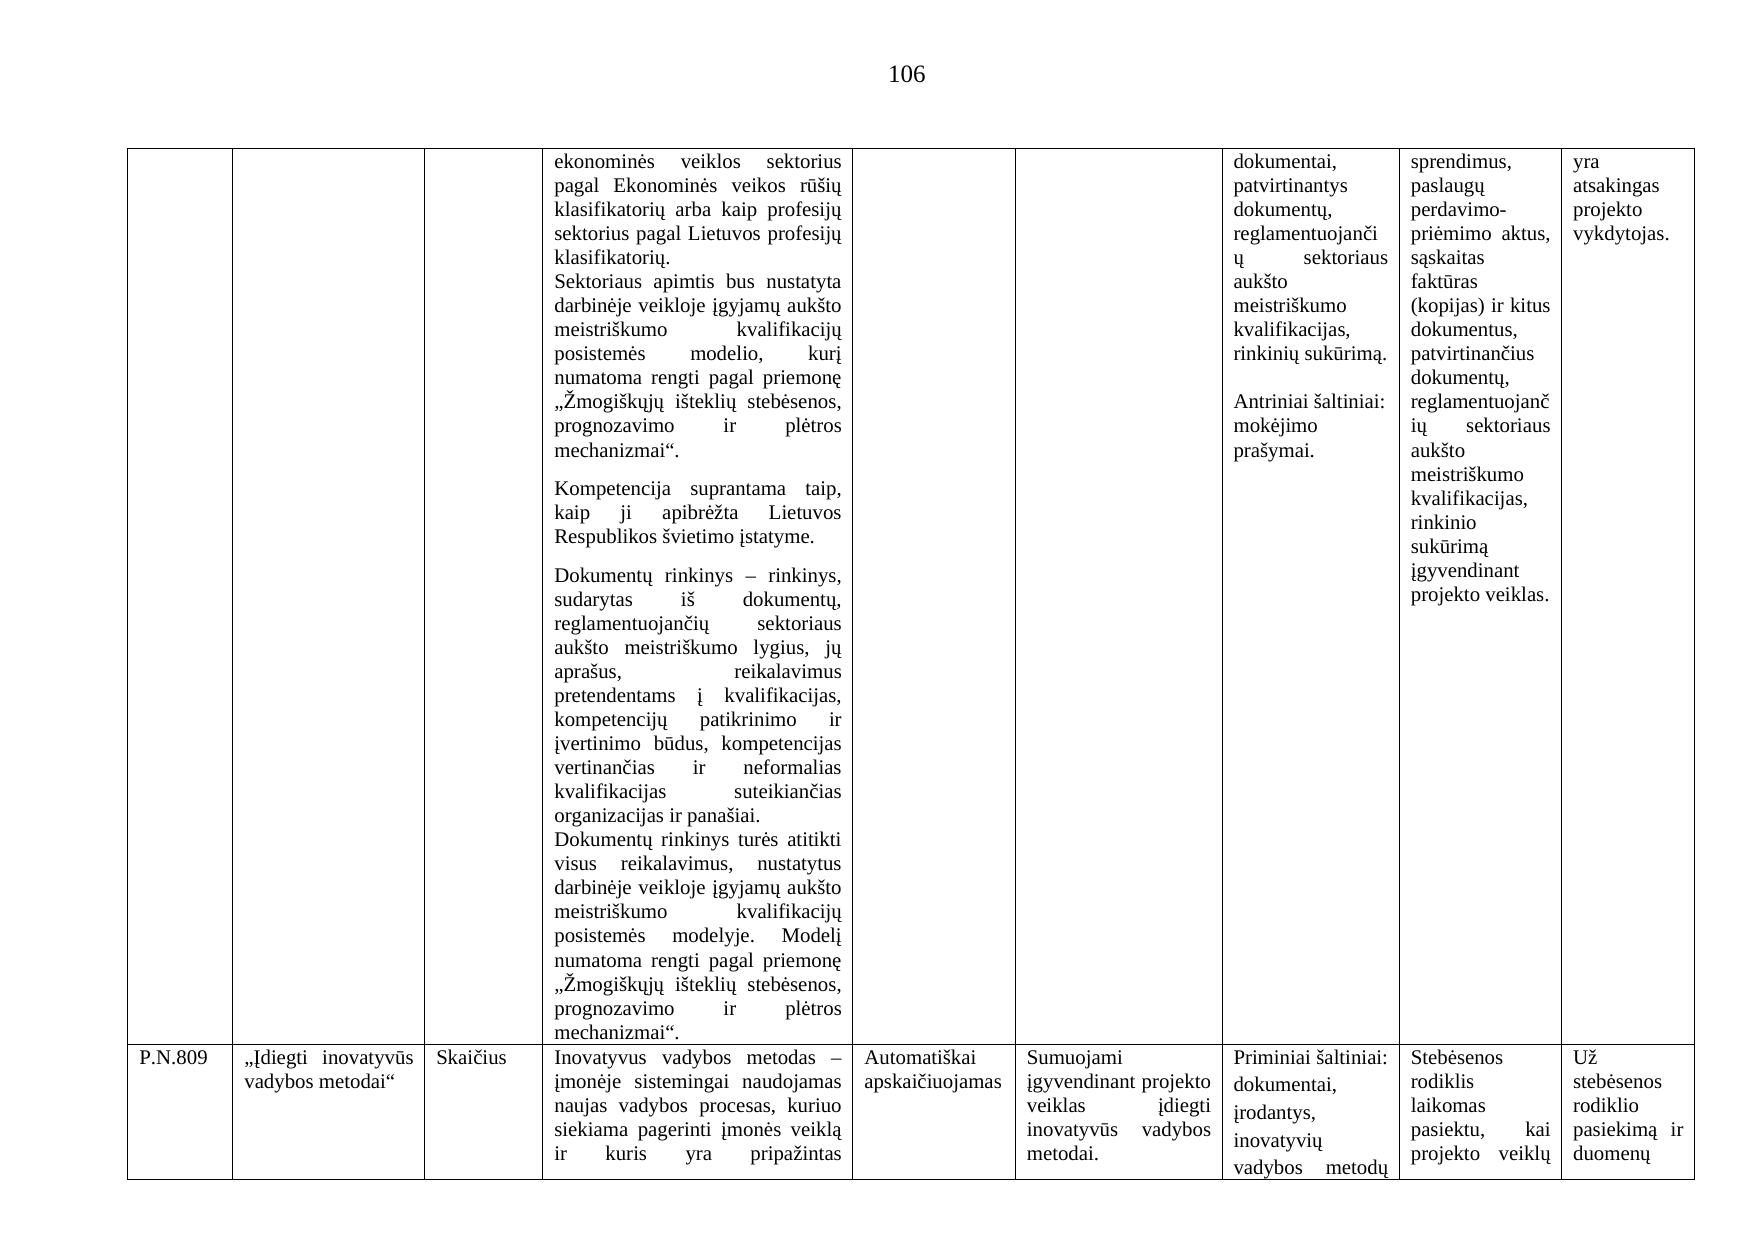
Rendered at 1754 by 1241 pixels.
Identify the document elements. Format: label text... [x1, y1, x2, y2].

table_cell ekonominės veiklos sektorius pagal Ekonominės veikos rūšių klasifikatorių arba kaip profesijų sektorius pagal Lietuvos profesijų klasifikatorių. Sektoriaus apimtis bus nustatyta darbinėje veikloje įgyjamų aukšto meistriškumo kvalifikacijų posistemės modelio, kurį numatoma rengti pagal priemonę „Žmogiškųjų išteklių stebėsenos, prognozavimo ir plėtros mechanizmai“. Kompetencija suprantama taip, kaip ji apibrėžta Lietuvos Respublikos švietimo įstatyme. Dokumentų rinkinys – rinkinys, sudarytas iš dokumentų, reglamentuojančių sektoriaus aukšto meistriškumo lygius, jų aprašus, reikalavimus pretendentams į kvalifikacijas, kompetencijų patikrinimo ir įvertinimo būdus, kompetencijas vertinančias ir neformalias kvalifikacijas suteikiančias organizacijas ir panašiai. Dokumentų rinkinys turės atitikti visus reikalavimus, nustatytus darbinėje veikloje įgyjamų aukšto meistriškumo kvalifikacijų posistemės modelyje. Modelį numatoma rengti pagal priemonę „Žmogiškųjų išteklių stebėsenos, prognozavimo ir plėtros mechanizmai“. [543, 149, 852, 1044]
table_cell [1016, 149, 1222, 1044]
table_cell [233, 149, 424, 1044]
table_cell [425, 149, 542, 1044]
table_cell [853, 149, 1015, 1044]
table_cell „Įdiegti inovatyvūs vadybos metodai“ [233, 1045, 424, 1179]
table_cell yra atsakingas projekto vykdytojas. [1562, 149, 1694, 1044]
table_cell Priminiai šaltiniai: dokumentai, įrodantys, inovatyvių vadybos metodų [1223, 1045, 1399, 1179]
table_cell Sumuojami įgyvendinant projekto veiklas įdiegti inovatyvūs vadybos metodai. [1016, 1045, 1222, 1179]
table_cell dokumentai, patvirtinantys dokumentų, reglamentuojančių sektoriaus aukšto meistriškumo kvalifikacijas, rinkinių sukūrimą. Antriniai šaltiniai: mokėjimo prašymai. [1223, 149, 1399, 1044]
table_cell Skaičius [425, 1045, 542, 1179]
table_cell P.N.809 [128, 1045, 232, 1179]
table_cell Automatiškai apskaičiuojamas [853, 1045, 1015, 1179]
table_cell [128, 149, 232, 1044]
table_cell Stebėsenos rodiklis laikomas pasiektu, kai projekto veiklų [1400, 1045, 1561, 1179]
table_cell Už stebėsenos rodiklio pasiekimą ir duomenų [1562, 1045, 1694, 1179]
table_cell sprendimus, paslaugų perdavimo-priėmimo aktus, sąskaitas faktūras (kopijas) ir kitus dokumentus, patvirtinančius dokumentų, reglamentuojančių sektoriaus aukšto meistriškumo kvalifikacijas, rinkinio sukūrimą įgyvendinant projekto veiklas. [1400, 149, 1561, 1044]
table_cell Inovatyvus vadybos metodas – įmonėje sistemingai naudojamas naujas vadybos procesas, kuriuo siekiama pagerinti įmonės veiklą ir kuris yra pripažintas [543, 1045, 852, 1179]
